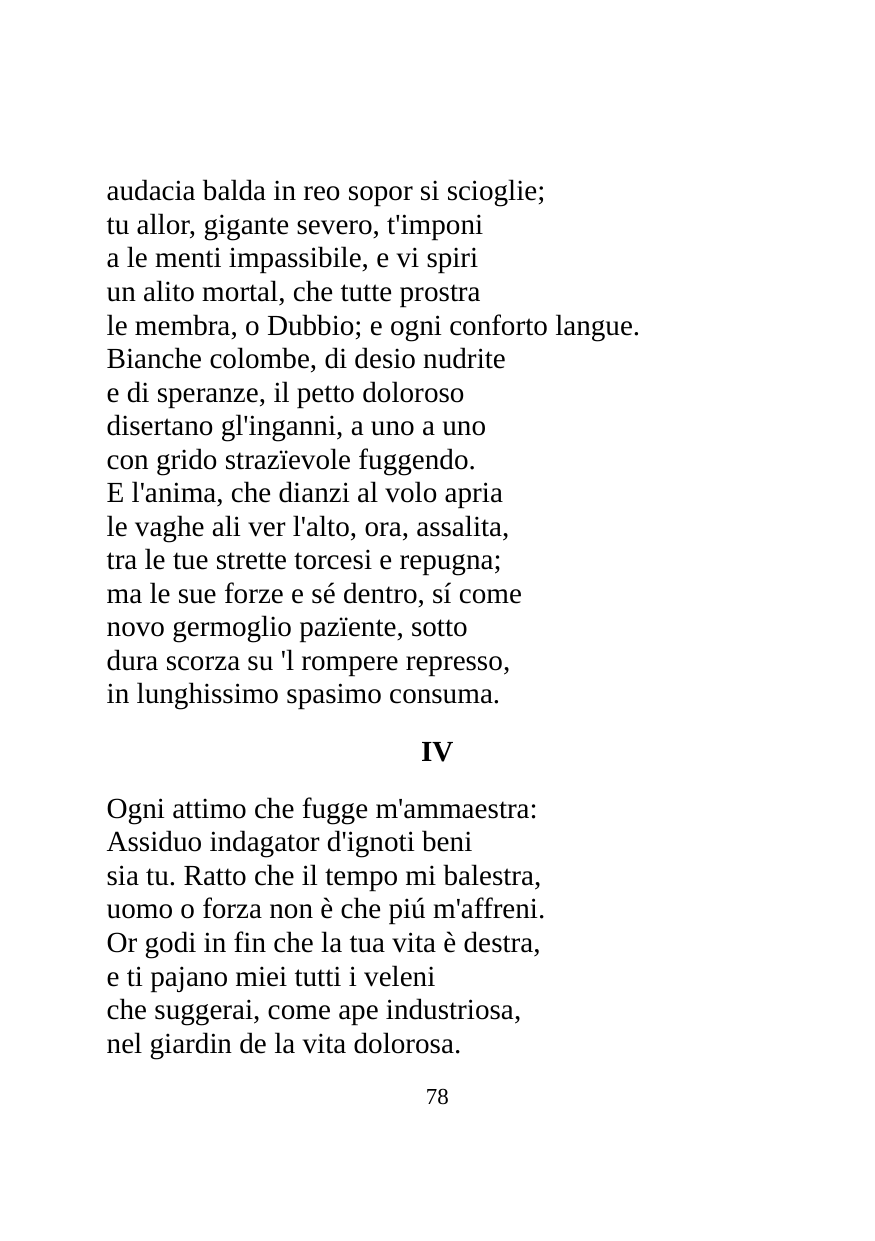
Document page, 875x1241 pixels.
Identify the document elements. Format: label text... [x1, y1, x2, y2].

text e di speranze, il petto doloroso [106, 375, 768, 408]
text disertano gl'inganni, a uno a uno [106, 408, 768, 442]
text un alito mortal, che tutte prostra [106, 274, 768, 308]
text con grido strazïevole fuggendo. [106, 442, 768, 475]
text in lunghissimo spasimo consuma. [106, 677, 768, 710]
text a le menti impassibile, e vi spiri [106, 241, 768, 274]
text le vaghe ali ver l'alto, ora, assalita, [106, 509, 768, 542]
text uomo o forza non è che piú m'affreni. [106, 892, 768, 925]
text che suggerai, come ape industriosa, [106, 992, 768, 1026]
text ma le sue forze e sé dentro, sí come [106, 576, 768, 609]
text E l'anima, che dianzi al volo apria [106, 475, 768, 509]
text Ogni attimo che fugge m'ammaestra: [106, 791, 768, 824]
text novo germoglio pazïente, sotto [106, 609, 768, 643]
text sia tu. Ratto che il tempo mi balestra, [106, 858, 768, 892]
text tra le tue strette torcesi e repugna; [106, 542, 768, 576]
text tu allor, gigante severo, t'imponi [106, 207, 768, 241]
text audacia balda in reo sopor si scioglie; [106, 173, 768, 207]
text le membra, o Dubbio; e ogni conforto langue. [106, 308, 768, 341]
text dura scorza su 'l rompere represso, [106, 643, 768, 677]
text Or godi in fin che la tua vita è destra, [106, 925, 768, 959]
text nel giardin de la vita dolorosa. [106, 1026, 768, 1059]
text IV [106, 734, 768, 767]
text Assiduo indagator d'ignoti beni [106, 824, 768, 858]
text e ti pajano miei tutti i veleni [106, 959, 768, 992]
text Bianche colombe, di desio nudrite [106, 341, 768, 375]
